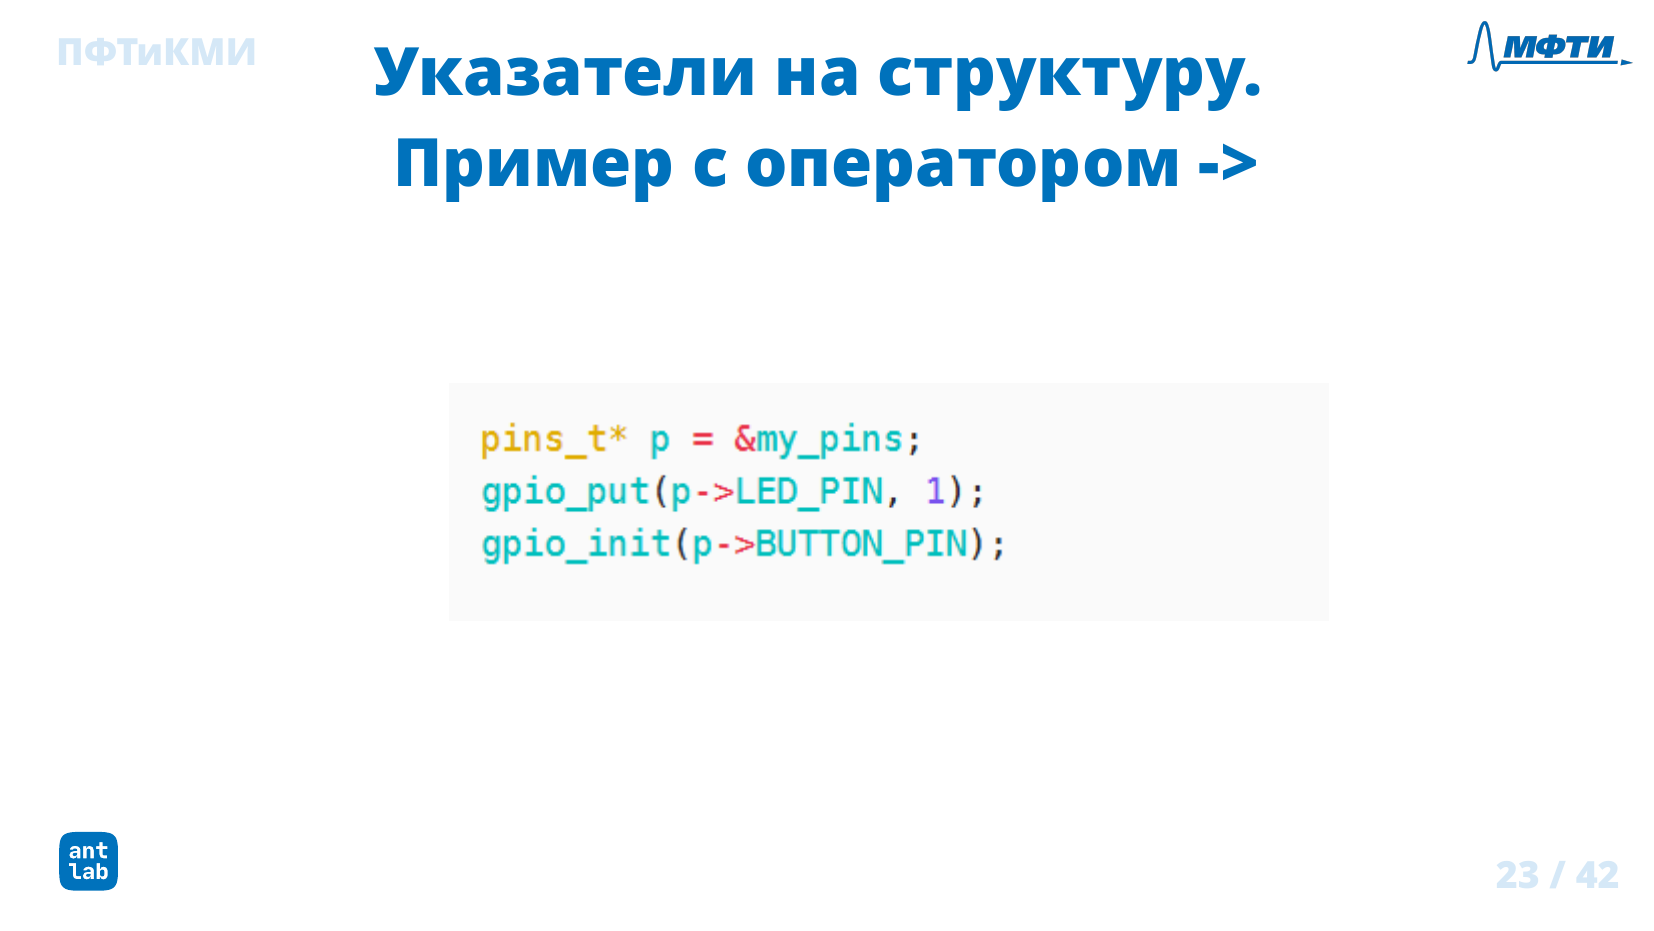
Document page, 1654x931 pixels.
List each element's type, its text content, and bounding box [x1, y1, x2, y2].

picture [1446, 0, 1654, 93]
title Указатели на структуру. Пример с оператором -> [82, 20, 1571, 209]
picture [449, 383, 1329, 621]
